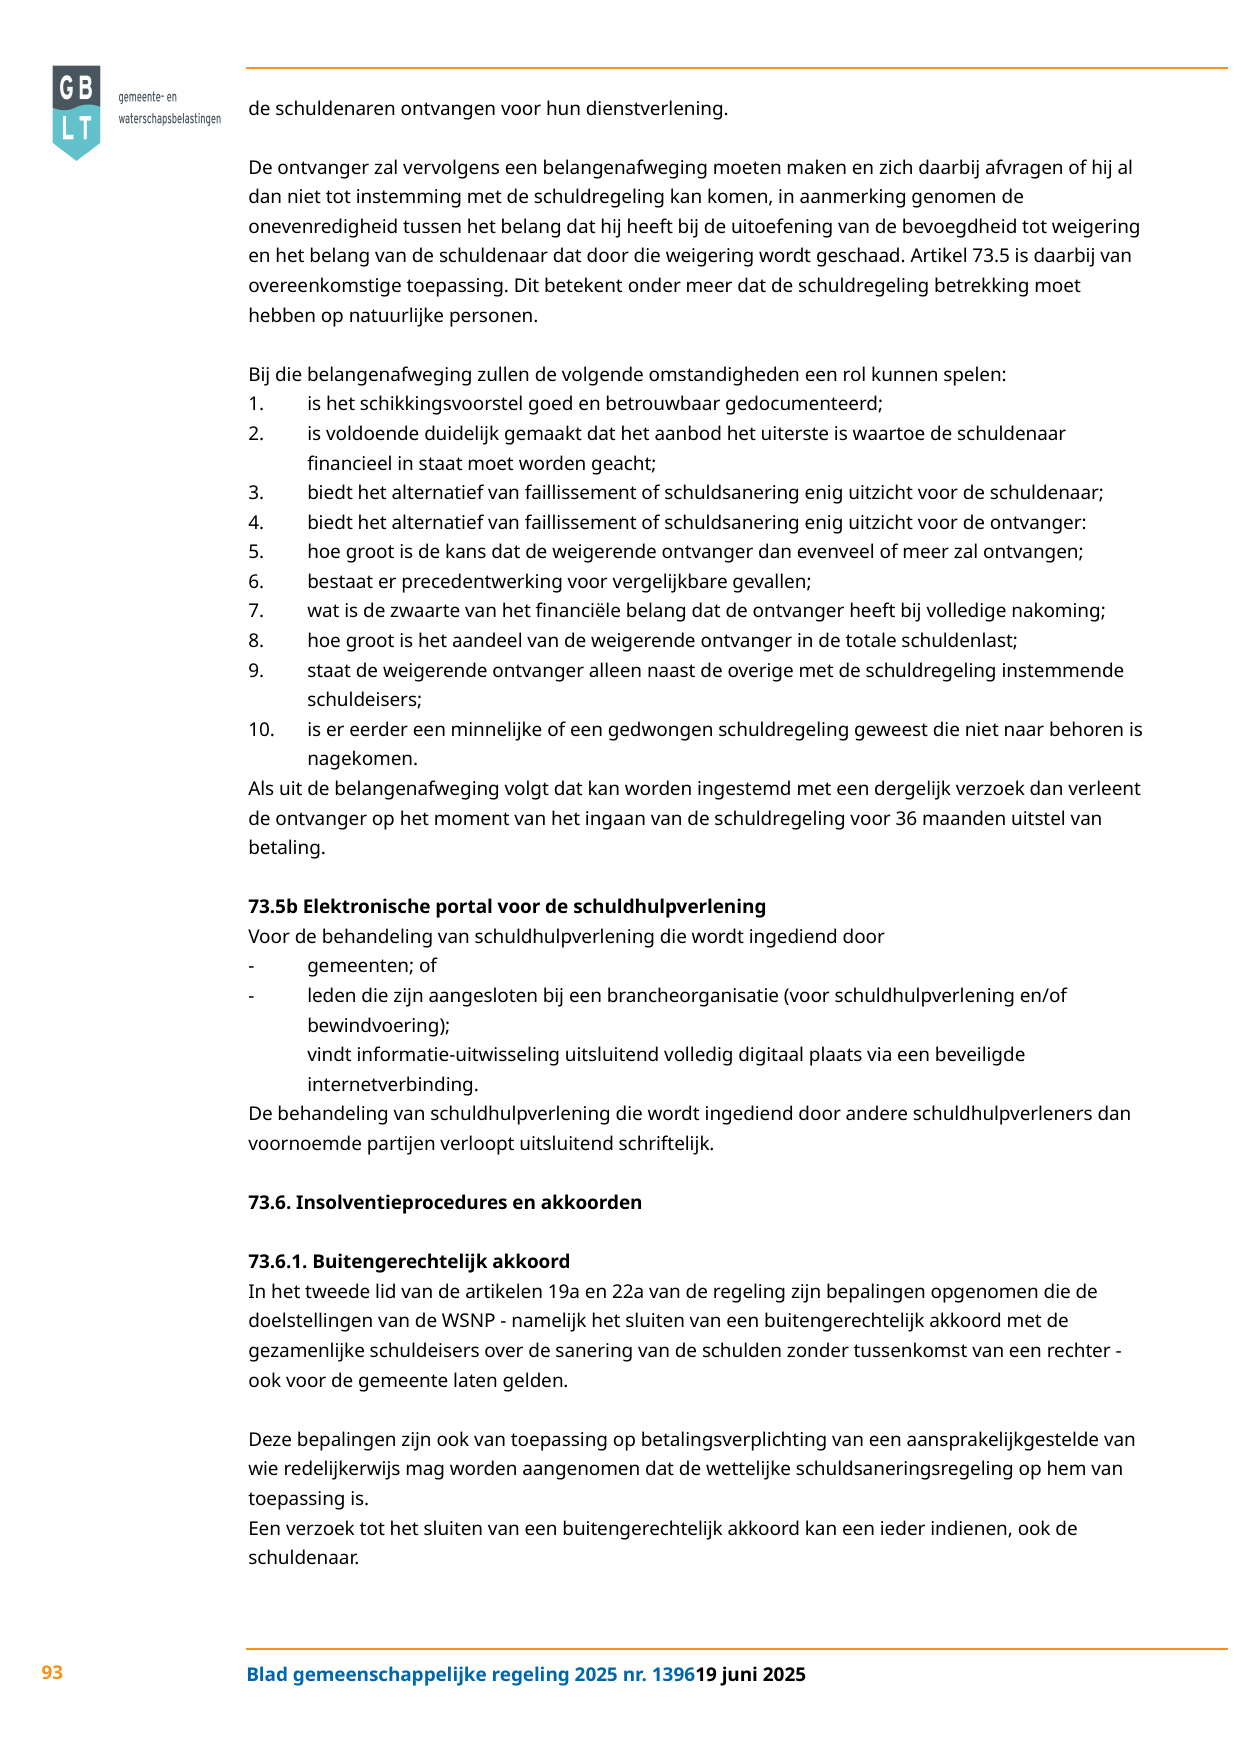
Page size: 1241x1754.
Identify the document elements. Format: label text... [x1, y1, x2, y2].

text de schuldenaren ontvangen voor hun dienstverlening. [248, 95, 1152, 121]
list gemeenten; of [248, 953, 1152, 978]
text Een verzoek tot het sluiten van een buitengerechtelijk akkoord kan een ieder indienen, ook de schuldenaar. [248, 1515, 1152, 1570]
text Als uit de belangenafweging volgt dat kan worden ingestemd met een dergelijk verzoek dan verleent de ontvanger op het moment van het ingaan van de schuldregeling voor 36 maanden uitstel van betaling. [248, 775, 1152, 860]
list biedt het alternatief van faillissement of schuldsanering enig uitzicht voor de schuldenaar; [248, 479, 1152, 505]
text Bij die belangenafweging zullen de volgende omstandigheden een rol kunnen spelen: [248, 361, 1152, 387]
list hoe groot is de kans dat de weigerende ontvanger dan evenveel of meer zal ontvangen; [248, 538, 1152, 564]
list biedt het alternatief van faillissement of schuldsanering enig uitzicht voor de ontvanger: [248, 509, 1152, 535]
text 73.6.1. Buitengerechtelijk akkoord [248, 1248, 1152, 1274]
text De ontvanger zal vervolgens een belangenafweging moeten maken en zich daarbij afvragen of hij al dan niet tot instemming met de schuldregeling kan komen, in aanmerking genomen de onevenredigheid tussen het belang dat hij heeft bij de uitoefening van de bevoegdheid tot weigering en het belang van de schuldenaar dat door die weigering wordt geschaad. Artikel 73.5 is daarbij van overeenkomstige toepassing. Dit betekent onder meer dat de schuldregeling betrekking moet hebben op natuurlijke personen. [248, 154, 1152, 328]
text Voor de behandeling van schuldhulpverlening die wordt ingediend door [248, 923, 1152, 949]
list is er eerder een minnelijke of een gedwongen schuldregeling geweest die niet naar behoren is nagekomen. [248, 716, 1152, 771]
list is voldoende duidelijk gemaakt dat het aanbod het uiterste is waartoe de schuldenaar financieel in staat moet worden geacht; [248, 420, 1152, 476]
list hoe groot is het aandeel van de weigerende ontvanger in de totale schuldenlast; [248, 627, 1152, 653]
text 73.5b Elektronische portal voor de schuldhulpverlening [248, 893, 1152, 919]
list leden die zijn aangesloten bij een brancheorganisatie (voor schuldhulpverlening en/of bewindvoering); [248, 982, 1152, 1038]
picture [41, 47, 231, 172]
text In het tweede lid van de artikelen 19a en 22a van de regeling zijn bepalingen opgenomen die de doelstellingen van de WSNP - namelijk het sluiten van een buitengerechtelijk akkoord met de gezamenlijke schuldeisers over de sanering van de schulden zonder tussenkomst van een rechter - ook voor de gemeente laten gelden. [248, 1278, 1152, 1393]
list wat is de zwaarte van het financiële belang dat de ontvanger heeft bij volledige nakoming; [248, 598, 1152, 623]
list staat de weigerende ontvanger alleen naast de overige met de schuldregeling instemmende schuldeisers; [248, 657, 1152, 712]
list vindt informatie-uitwisseling uitsluitend volledig digitaal plaats via een beveiligde internetverbinding. [248, 1041, 1152, 1097]
list is het schikkingsvoorstel goed en betrouwbaar gedocumenteerd; [248, 391, 1152, 416]
text De behandeling van schuldhulpverlening die wordt ingediend door andere schuldhulpverleners dan voornoemde partijen verloopt uitsluitend schriftelijk. [248, 1101, 1152, 1156]
text 73.6. Insolventieprocedures en akkoorden [248, 1189, 1152, 1215]
list bestaat er precedentwerking voor vergelijkbare gevallen; [248, 568, 1152, 594]
text Deze bepalingen zijn ook van toepassing op betalingsverplichting van een aansprakelijkgestelde van wie redelijkerwijs mag worden aangenomen dat de wettelijke schuldsaneringsregeling op hem van toepassing is. [248, 1426, 1152, 1511]
